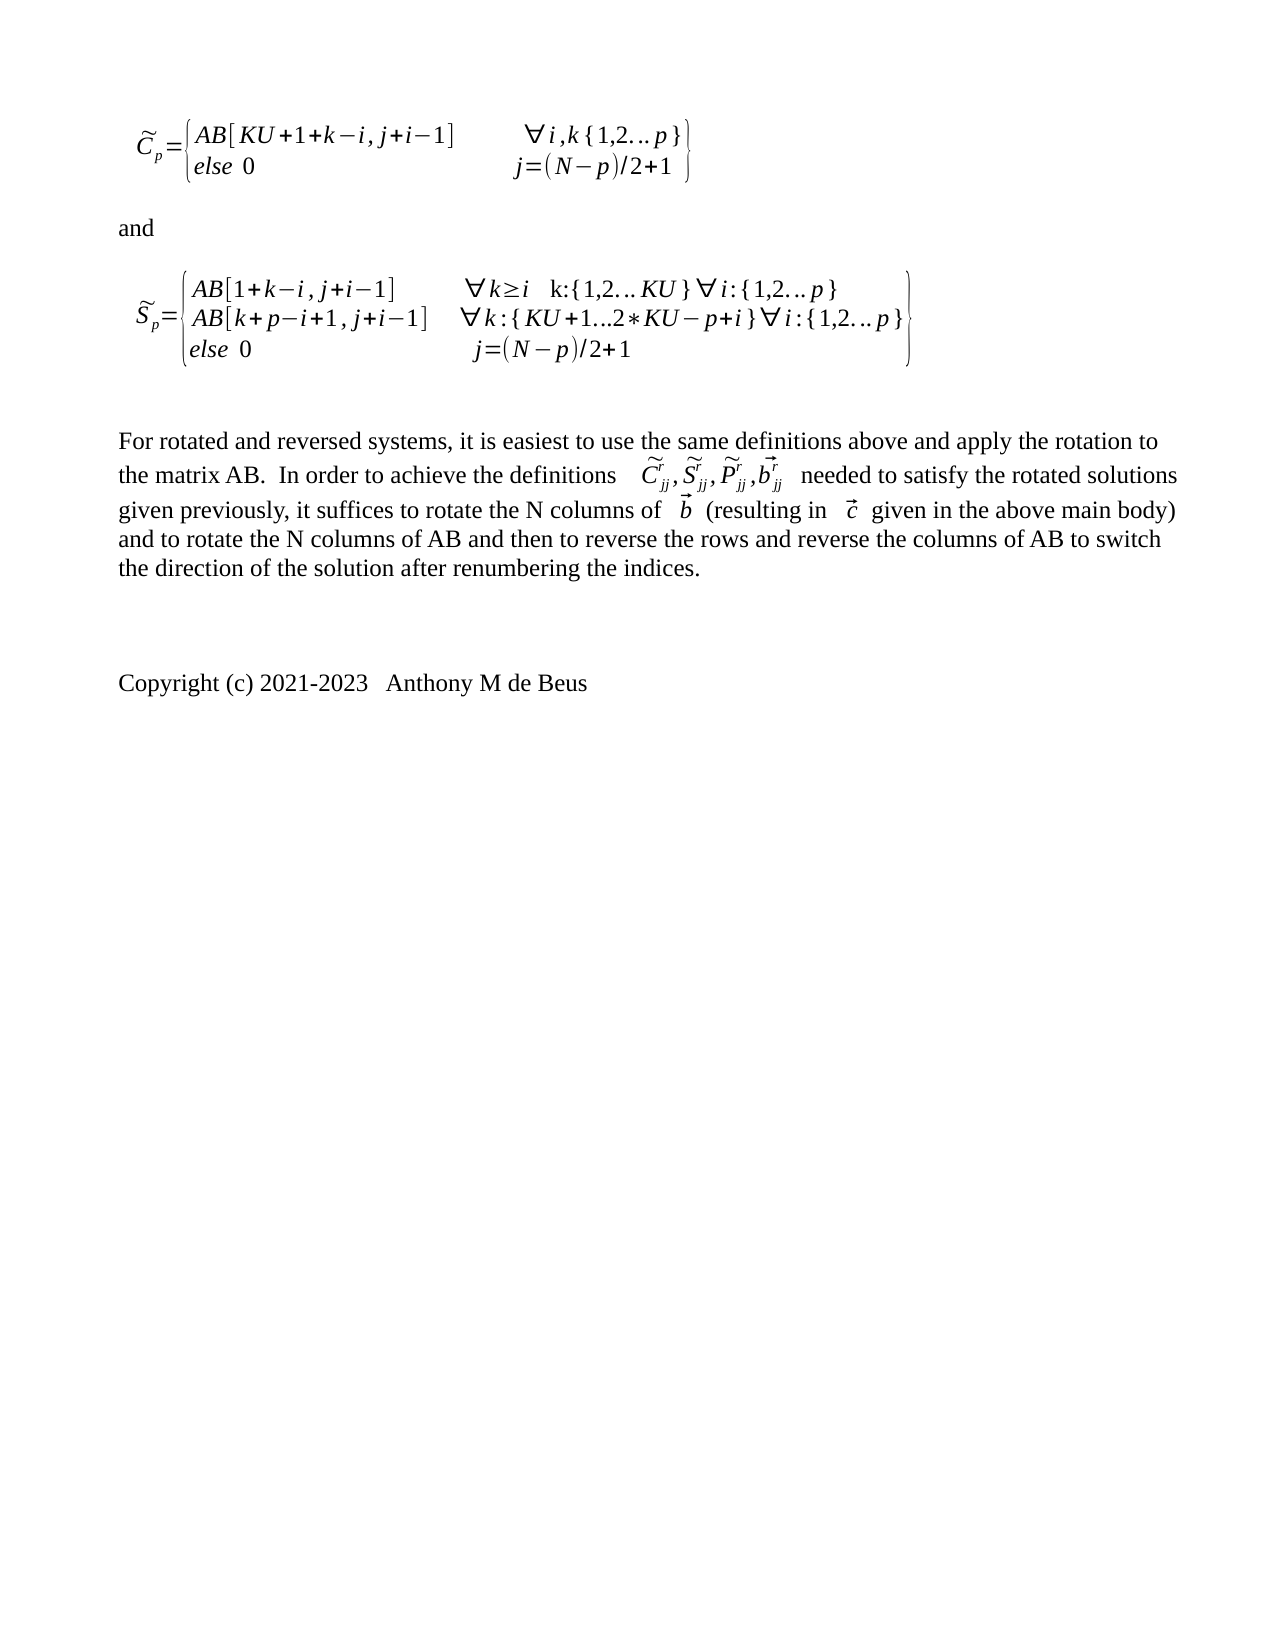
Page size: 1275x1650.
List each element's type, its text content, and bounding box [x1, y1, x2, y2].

text Copyright (c) 2021-2023 Anthony M de Beus [118, 668, 1187, 696]
text For rotated and reversed systems, it is easiest to use the same definitions above and apply the rotation to the matrix AB. In order to achieve the definitions needed to satisfy the rotated solutions given previously, it suffices to rotate the N columns of (resulting in given in the above main body) and to rotate the N columns of AB and then to reverse the rows and reverse the columns of AB to switch the direction of the solution after renumbering the indices. [118, 426, 1187, 581]
text and [118, 213, 1187, 242]
